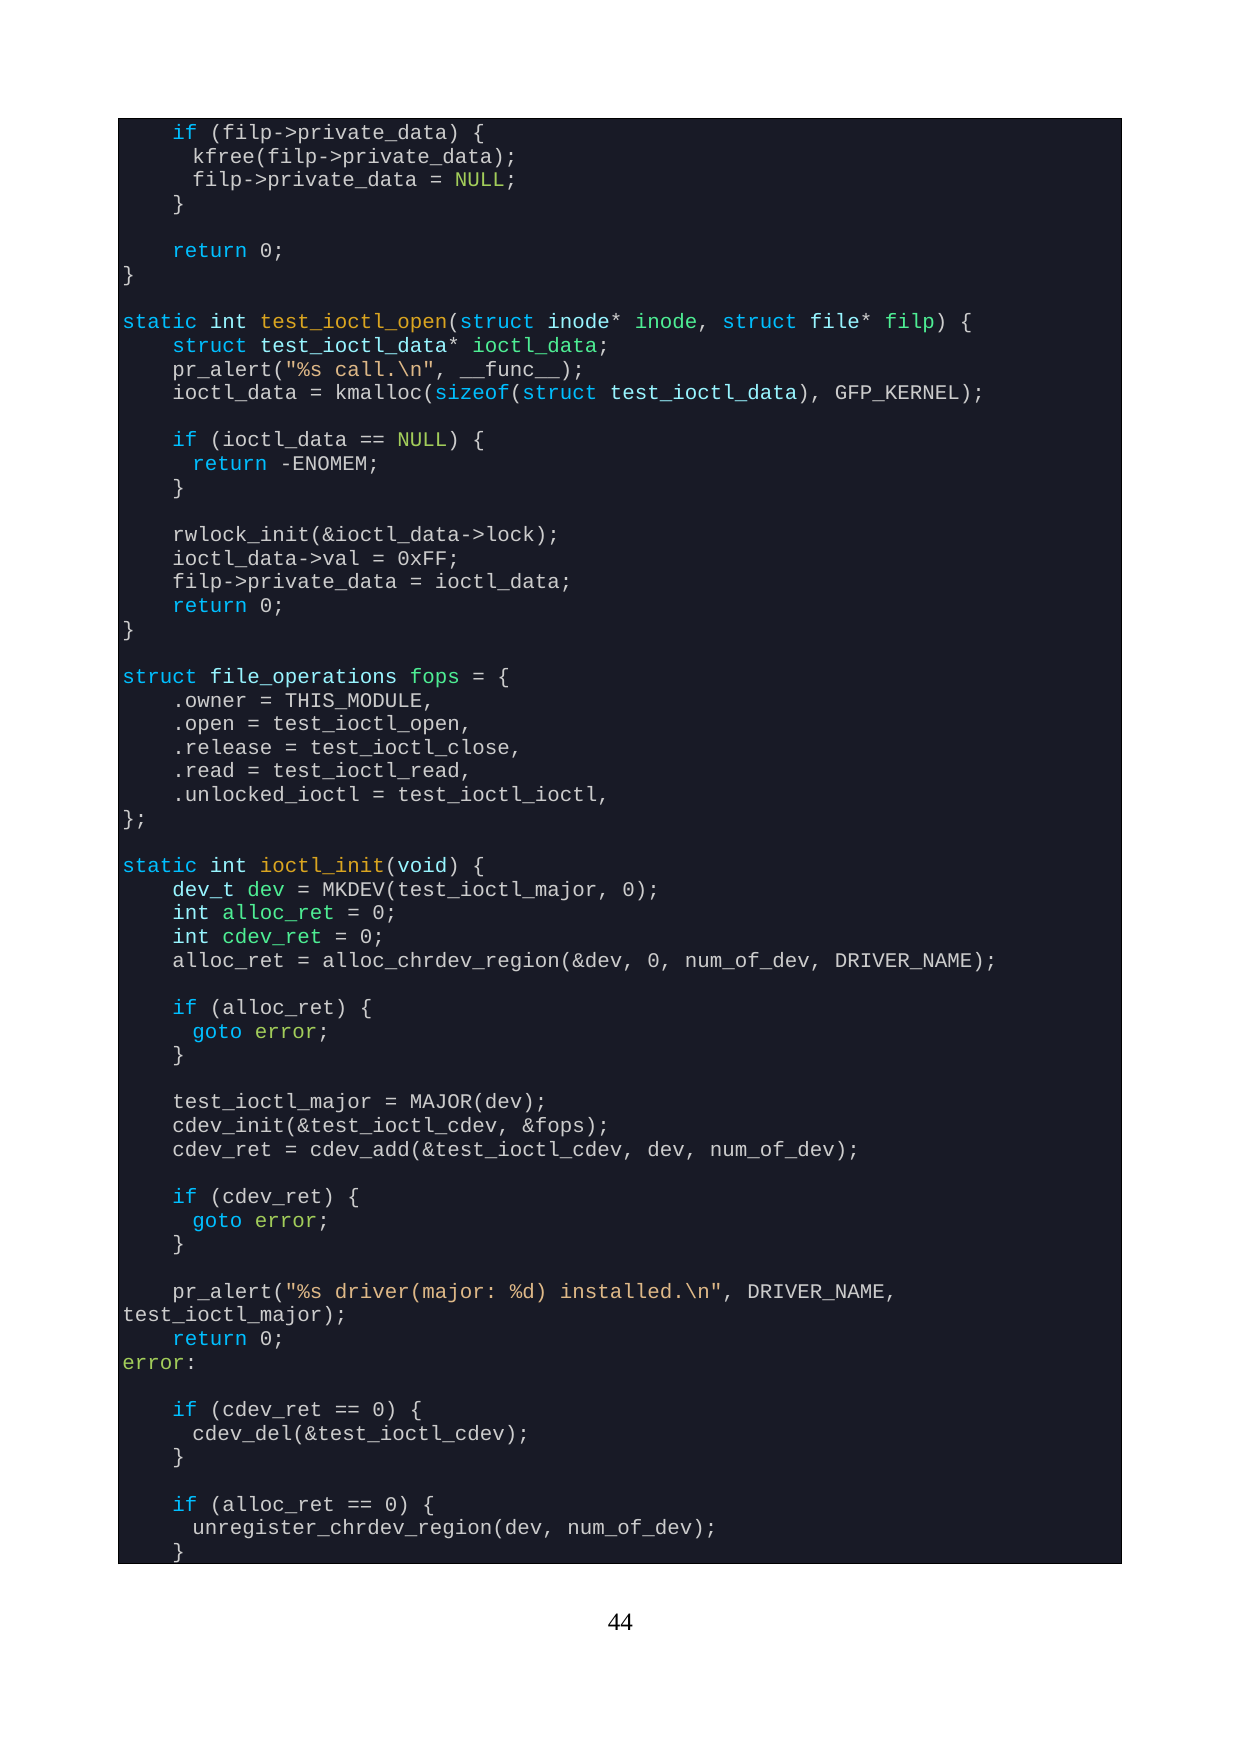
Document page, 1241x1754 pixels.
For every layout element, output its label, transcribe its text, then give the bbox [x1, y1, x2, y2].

text pr_alert("%s call.\n", __func__); [119, 354, 1121, 378]
text cdev_init(&test_ioctl_cdev, &fops); [119, 1111, 1121, 1135]
text } [119, 1040, 1121, 1064]
text struct test_ioctl_data* ioctl_data; [119, 331, 1121, 354]
text if (ioctl_data == NULL) { [119, 426, 1121, 449]
text }; [119, 804, 1121, 827]
text cdev_ret = cdev_add(&test_ioctl_cdev, dev, num_of_dev); [119, 1135, 1121, 1158]
text } [119, 473, 1121, 496]
text if (alloc_ret) { [119, 993, 1121, 1017]
text if (cdev_ret == 0) { [119, 1395, 1121, 1419]
text pr_alert("%s driver(major: %d) installed.\n", DRIVER_NAME, test_ioctl_major); [119, 1277, 1121, 1324]
text kfree(filp->private_data); [119, 142, 1121, 165]
text static int test_ioctl_open(struct inode* inode, struct file* filp) { [119, 307, 1121, 331]
text .release = test_ioctl_close, [119, 733, 1121, 757]
text ioctl_data->val = 0xFF; [119, 544, 1121, 567]
text .unlocked_ioctl = test_ioctl_ioctl, [119, 780, 1121, 804]
text return 0; [119, 236, 1121, 260]
text filp->private_data = ioctl_data; [119, 567, 1121, 591]
text } [119, 1229, 1121, 1253]
text } [119, 260, 1121, 284]
text filp->private_data = NULL; [119, 165, 1121, 189]
text } [119, 189, 1121, 213]
text error: [119, 1348, 1121, 1371]
text } [119, 1442, 1121, 1466]
text cdev_del(&test_ioctl_cdev); [119, 1419, 1121, 1442]
text dev_t dev = MKDEV(test_ioctl_major, 0); [119, 875, 1121, 898]
text .open = test_ioctl_open, [119, 709, 1121, 733]
text return 0; [119, 591, 1121, 615]
text if (cdev_ret) { [119, 1182, 1121, 1206]
text return -ENOMEM; [119, 449, 1121, 473]
text if (alloc_ret == 0) { [119, 1489, 1121, 1513]
text .owner = THIS_MODULE, [119, 686, 1121, 709]
text goto error; [119, 1206, 1121, 1229]
text unregister_chrdev_region(dev, num_of_dev); [119, 1513, 1121, 1537]
text } [119, 615, 1121, 638]
text int cdev_ret = 0; [119, 922, 1121, 946]
text rwlock_init(&ioctl_data->lock); [119, 520, 1121, 544]
text return 0; [119, 1324, 1121, 1348]
text static int ioctl_init(void) { [119, 851, 1121, 875]
text goto error; [119, 1017, 1121, 1040]
text test_ioctl_major = MAJOR(dev); [119, 1088, 1121, 1111]
text ioctl_data = kmalloc(sizeof(struct test_ioctl_data), GFP_KERNEL); [119, 378, 1121, 402]
text alloc_ret = alloc_chrdev_region(&dev, 0, num_of_dev, DRIVER_NAME); [119, 946, 1121, 969]
text } [119, 1537, 1121, 1563]
text struct file_operations fops = { [119, 662, 1121, 686]
text int alloc_ret = 0; [119, 898, 1121, 922]
text .read = test_ioctl_read, [119, 757, 1121, 780]
text if (filp->private_data) { [119, 119, 1121, 142]
